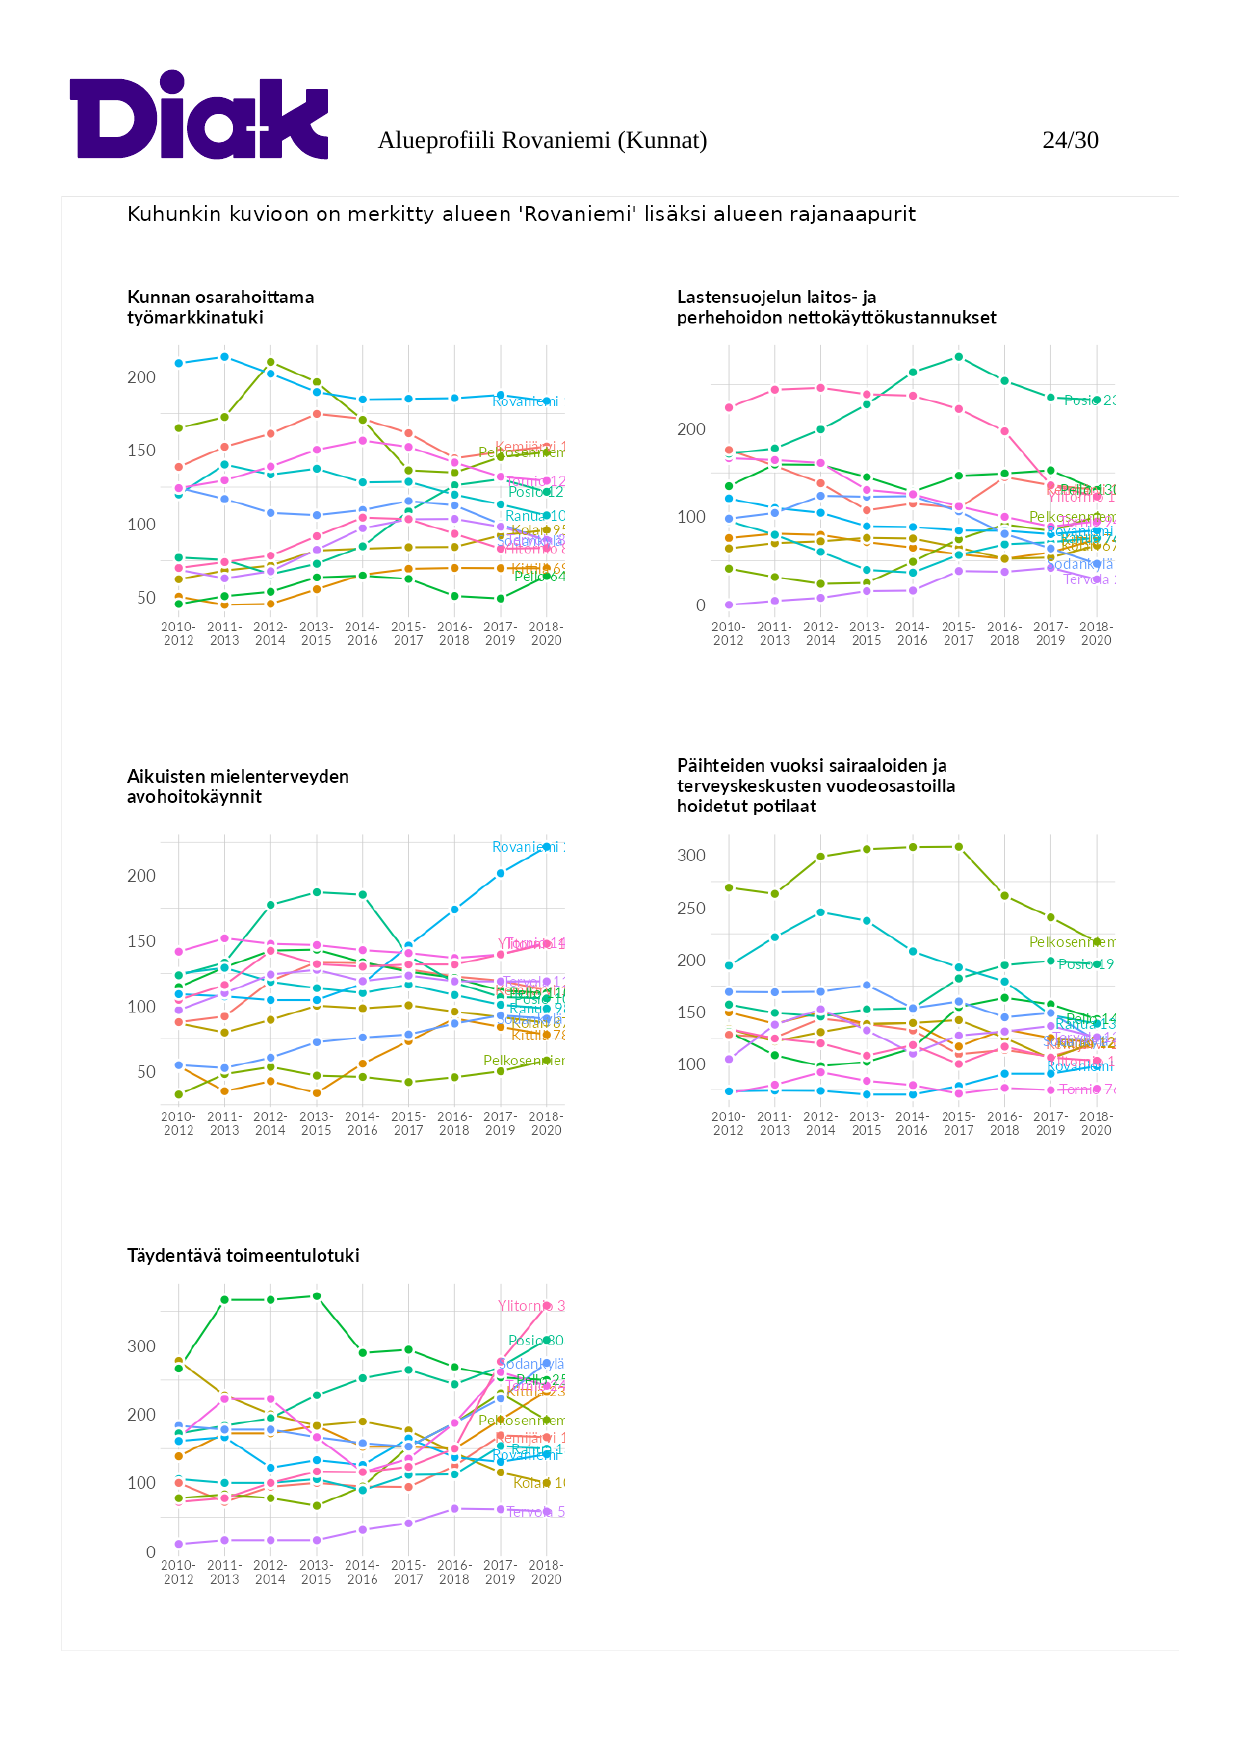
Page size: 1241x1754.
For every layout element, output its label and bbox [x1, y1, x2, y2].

picture [61, 196, 1179, 1651]
